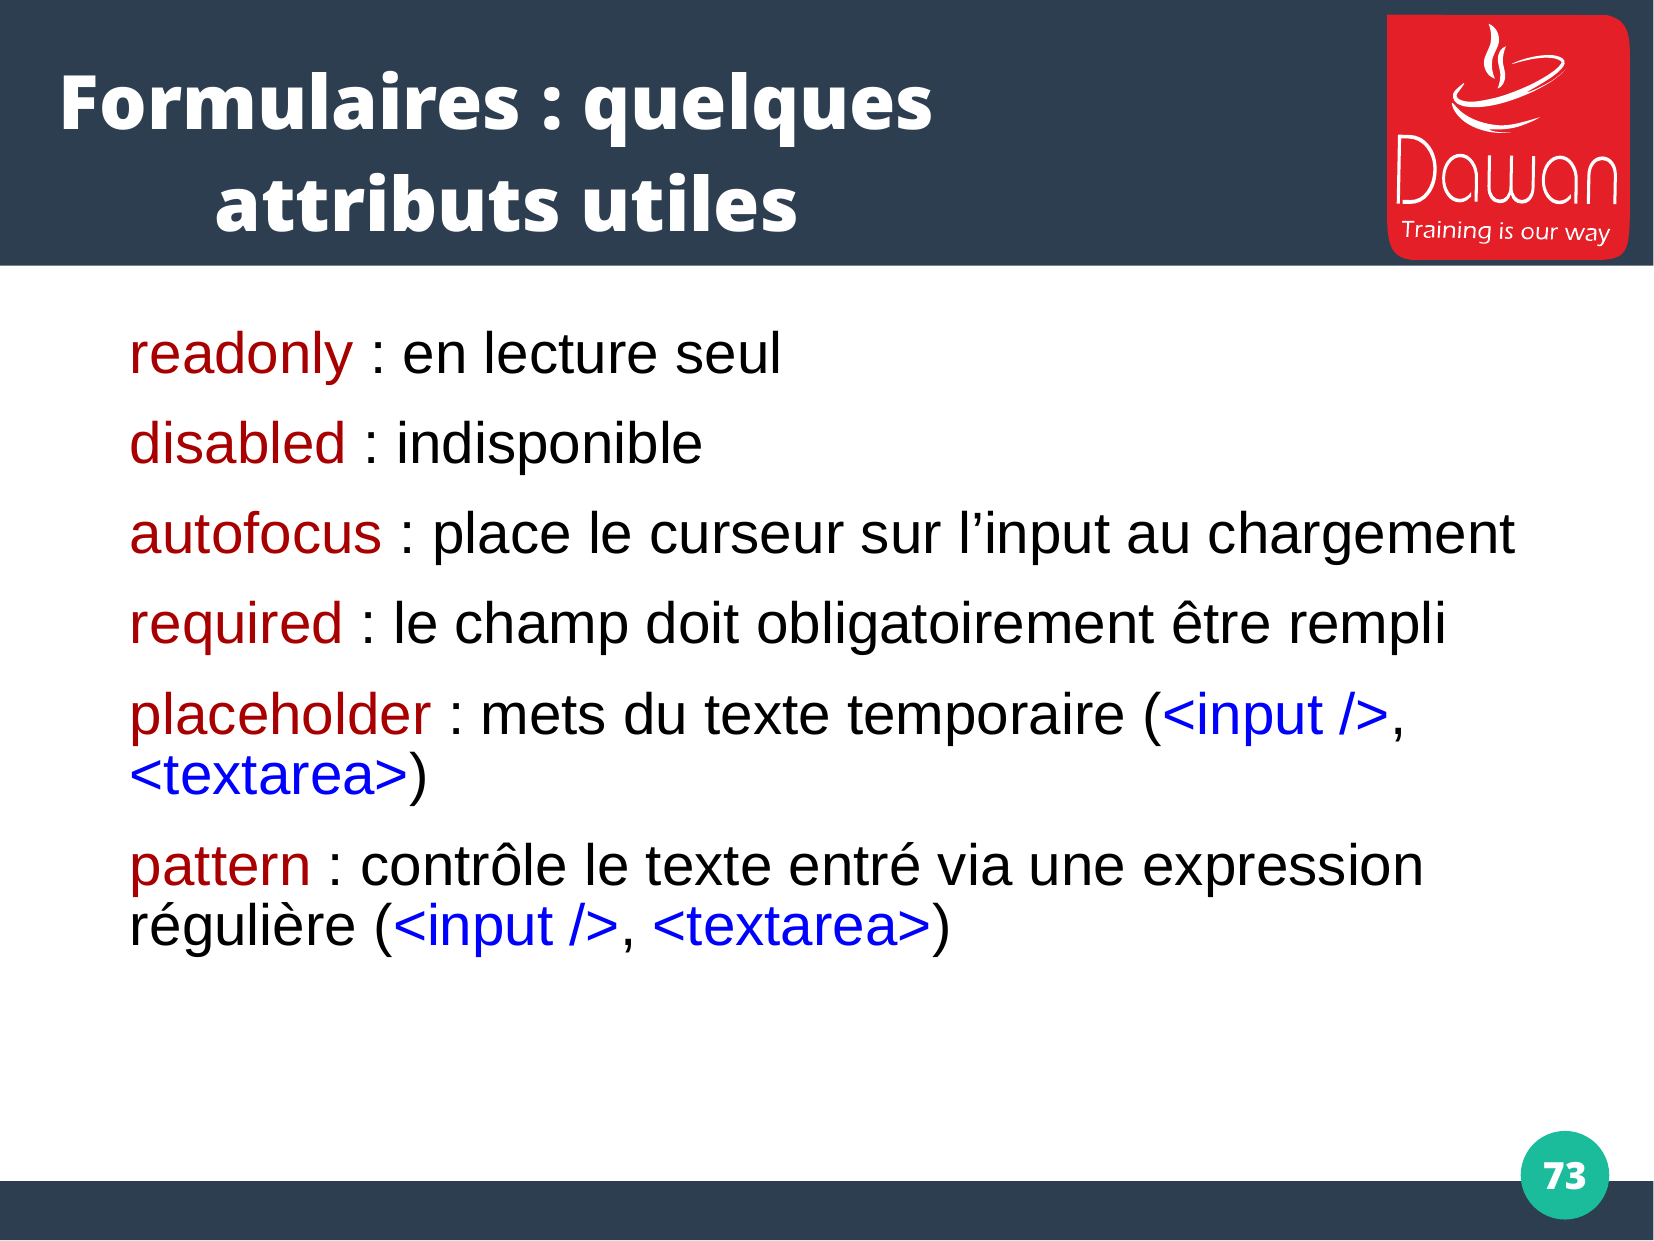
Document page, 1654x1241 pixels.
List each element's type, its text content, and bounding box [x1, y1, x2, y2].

list readonly : en lecture seul disabled : indisponible autofocus : place le curseur sur l’input au chargement required : le champ doit obligatoirement être rempli placeholder : mets du texte temporaire (<input />, <textarea>) pattern : contrôle le texte entré via une expression régulière (<input />, <textarea>) [59, 324, 1595, 1152]
picture [1387, 14, 1630, 260]
title Formulaires : quelques attributs utiles [59, 49, 1387, 207]
